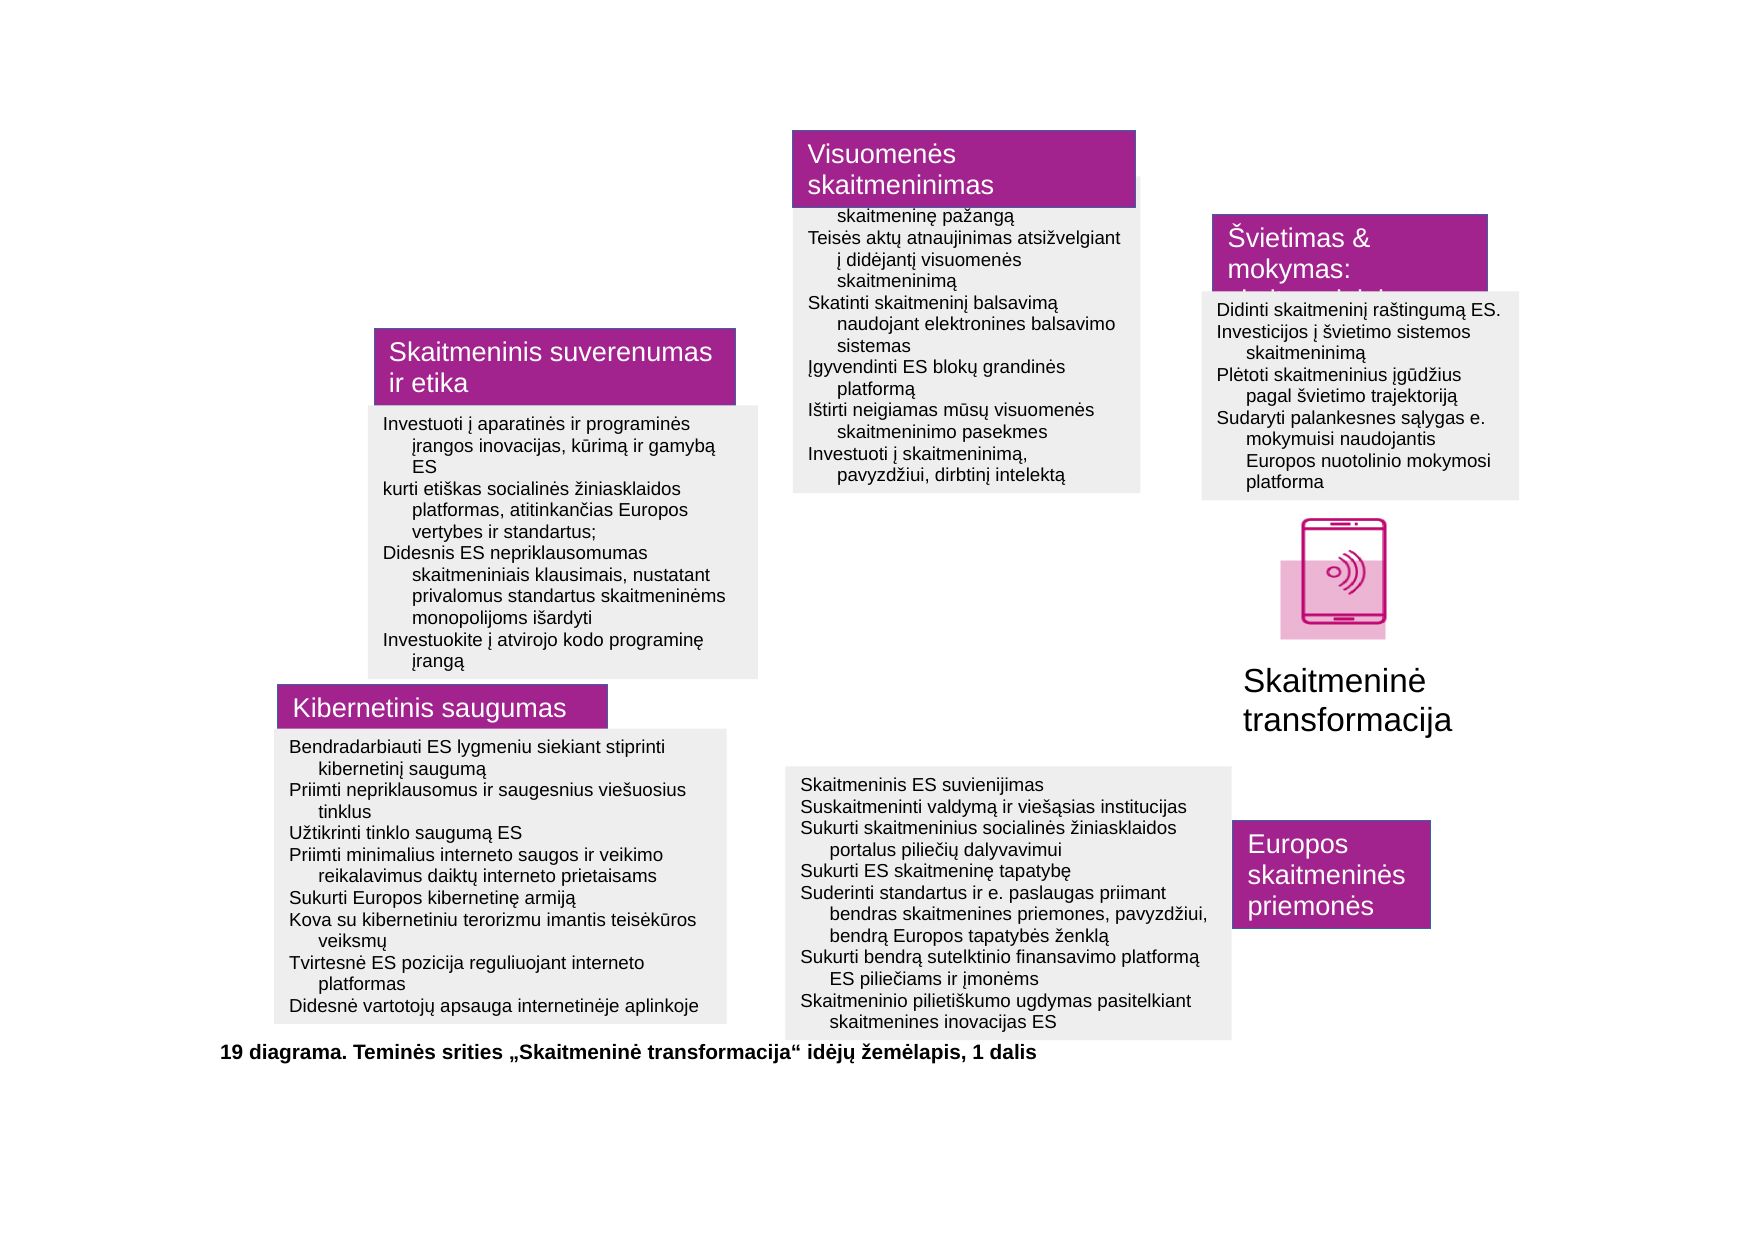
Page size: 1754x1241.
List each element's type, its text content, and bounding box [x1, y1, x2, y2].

text 19 diagrama. Teminės srities „Skaitmeninė transformacija“ idėjų žemėlapis, 1 dalis [220, 143, 1578, 1064]
picture [1260, 512, 1398, 645]
